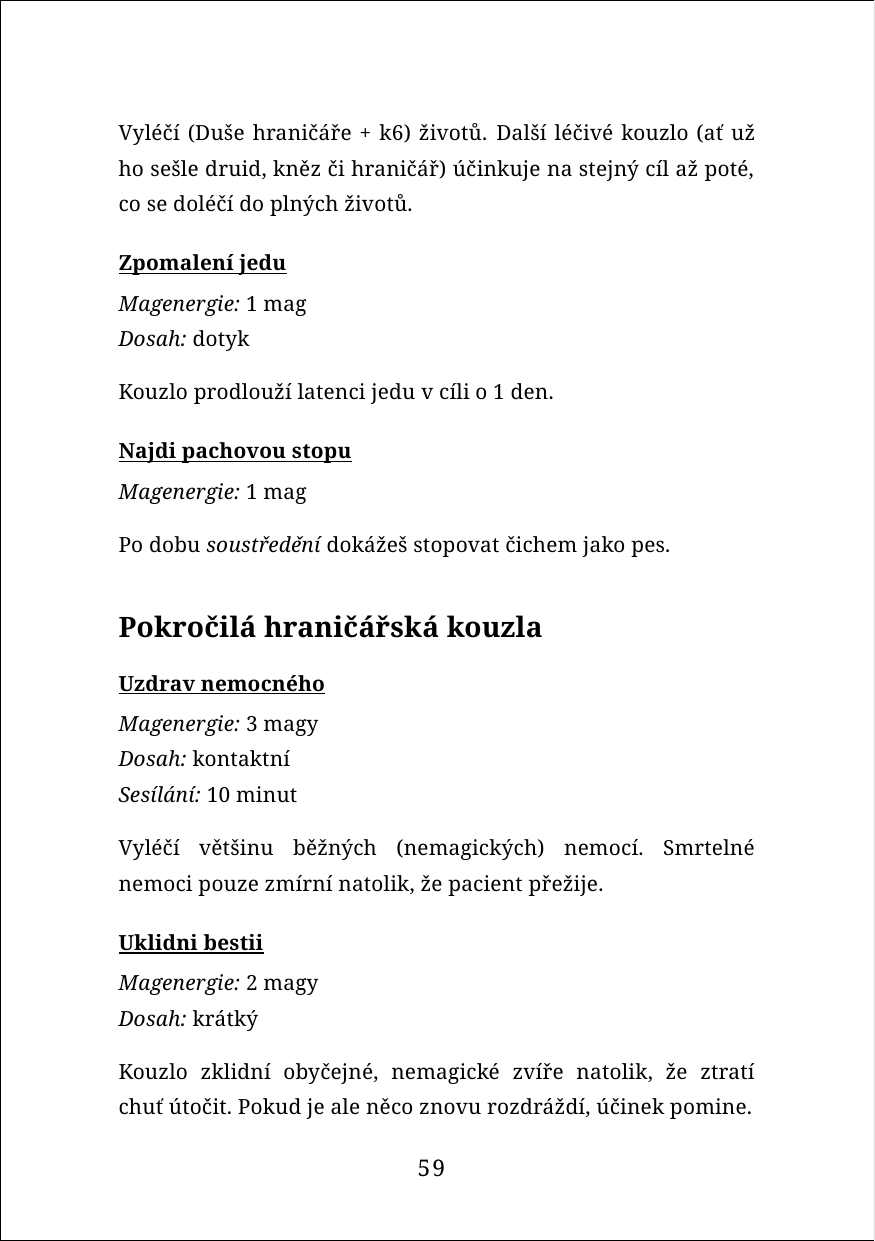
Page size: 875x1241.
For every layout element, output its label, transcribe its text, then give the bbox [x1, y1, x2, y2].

subtitle Uklidni bestii [118, 928, 756, 956]
subtitle Najdi pachovou stopu [118, 437, 756, 465]
subtitle Zpomalení jedu [118, 248, 756, 277]
text Magenergie: 1 mag Dosah: dotyk [118, 289, 756, 353]
text Magenergie: 2 magy Dosah: krátký [118, 968, 756, 1032]
text Po dobu soustředění dokážeš stopovat čichem jako pes. [118, 530, 756, 558]
text Magenergie: 1 mag [118, 477, 756, 505]
subtitle Uzdrav nemocného [118, 669, 756, 697]
text Vyléčí (Duše hraničáře + k6) životů. Další léčivé kouzlo (ať už ho sešle druid, kněz či hraničář) účinkuje na stejný cíl až poté, co se doléčí do plných životů. [118, 118, 756, 218]
text Vyléčí většinu běžných (nemagických) nemocí. Smrtelné nemoci pouze zmírní natolik, že pacient přežije. [118, 833, 756, 897]
text Kouzlo zklidní obyčejné, nemagické zvíře natolik, že ztratí chuť útočit. Pokud je ale něco znovu rozdráždí, účinek pomine. [118, 1057, 756, 1121]
text Kouzlo prodlouží latenci jedu v cíli o 1 den. [118, 377, 756, 406]
text Magenergie: 3 magy Dosah: kontaktní Sesílání: 10 minut [118, 709, 756, 808]
subtitle Pokročilá hraničářská kouzla [118, 607, 756, 645]
